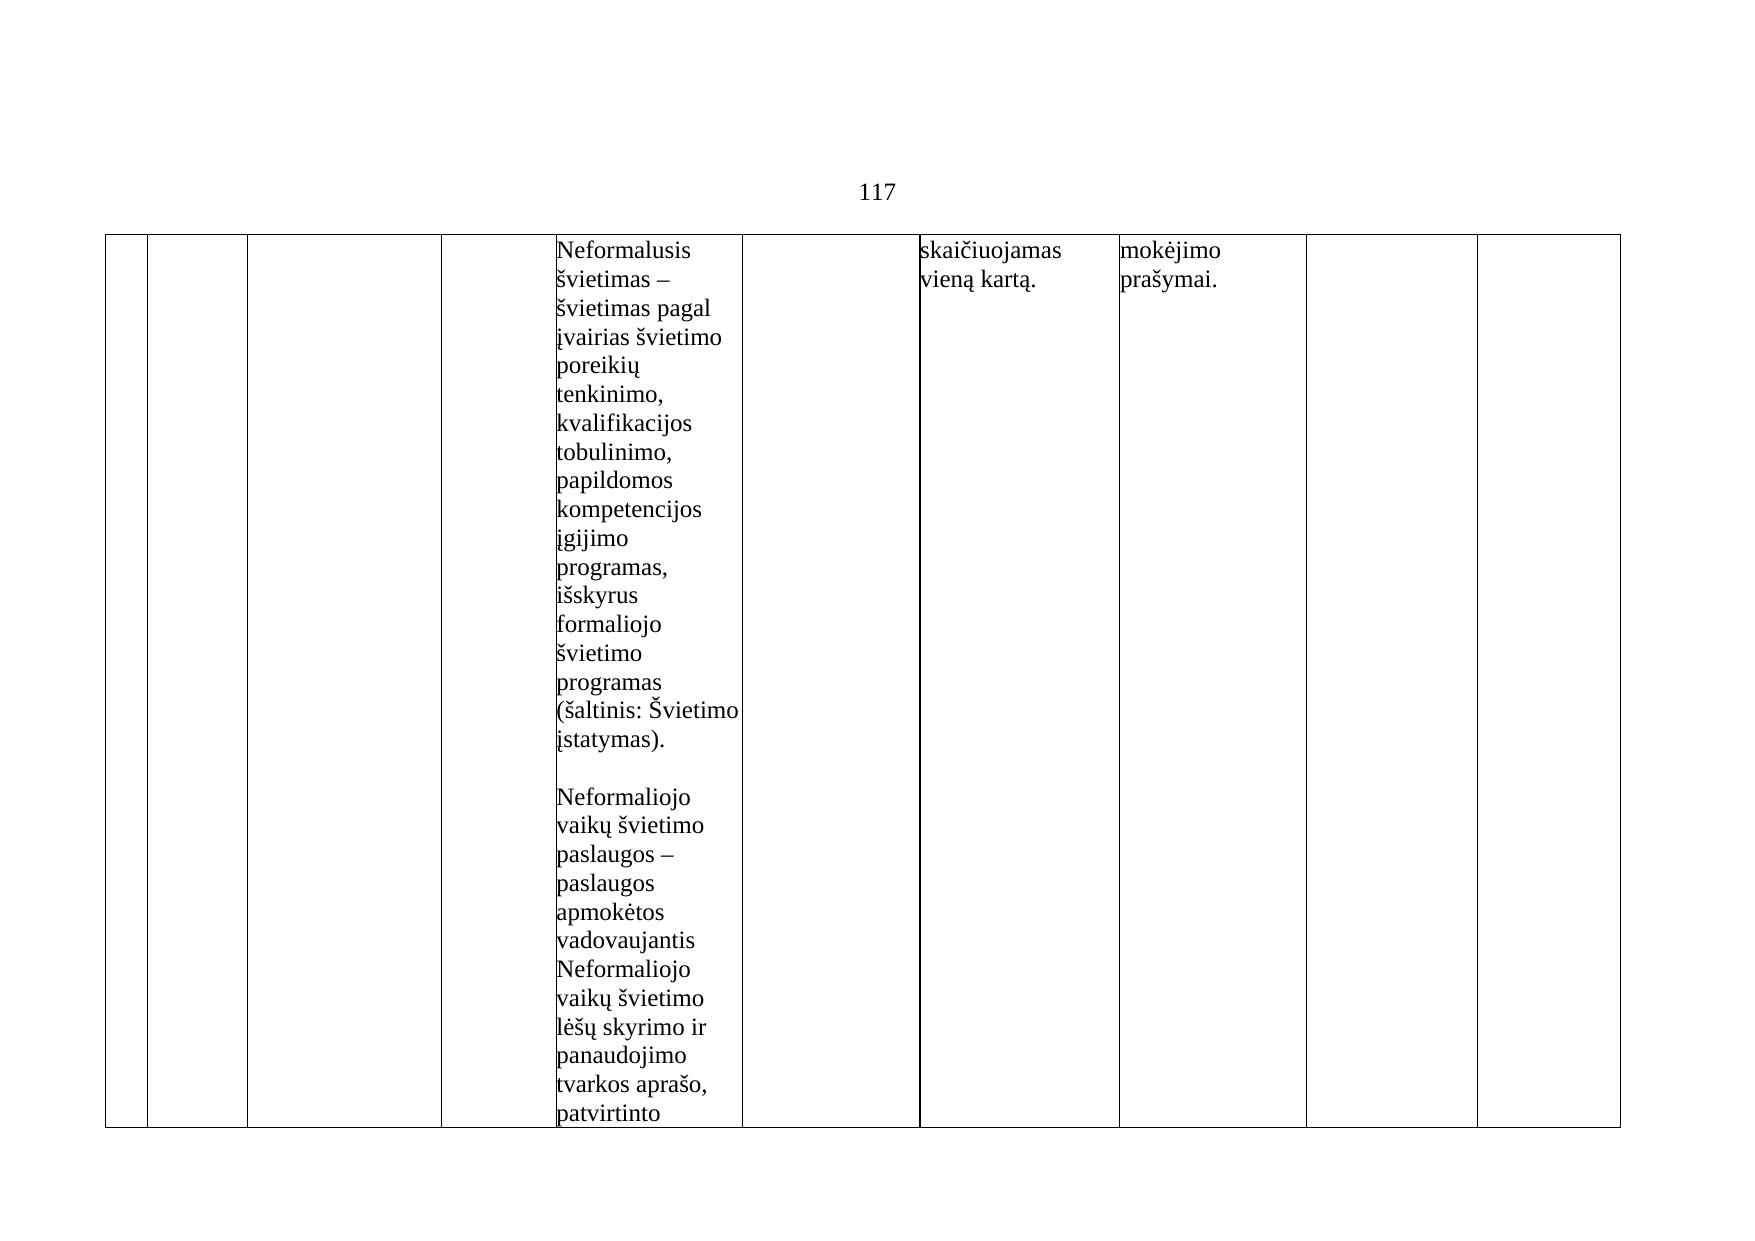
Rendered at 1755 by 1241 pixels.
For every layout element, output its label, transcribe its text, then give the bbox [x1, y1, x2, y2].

table_cell [1478, 235, 1620, 1127]
table_cell [743, 235, 919, 1127]
table_cell mokėjimo prašymai. [1120, 235, 1306, 1127]
table_cell [106, 235, 147, 1127]
table_cell [1307, 235, 1477, 1127]
table_cell [248, 235, 441, 1127]
table_cell skaičiuojamas vieną kartą. [921, 235, 1119, 1127]
table_cell Neformalusis švietimas – švietimas pagal įvairias švietimo poreikių tenkinimo, kvalifikacijos tobulinimo, papildomos kompetencijos įgijimo programas, išskyrus formaliojo švietimo programas (šaltinis: Švietimo įstatymas). Neformaliojo vaikų švietimo paslaugos – paslaugos apmokėtos vadovaujantis Neformaliojo vaikų švietimo lėšų skyrimo ir panaudojimo tvarkos aprašo, patvirtinto [557, 235, 742, 1127]
table_cell [442, 235, 556, 1127]
table_cell [148, 235, 247, 1127]
